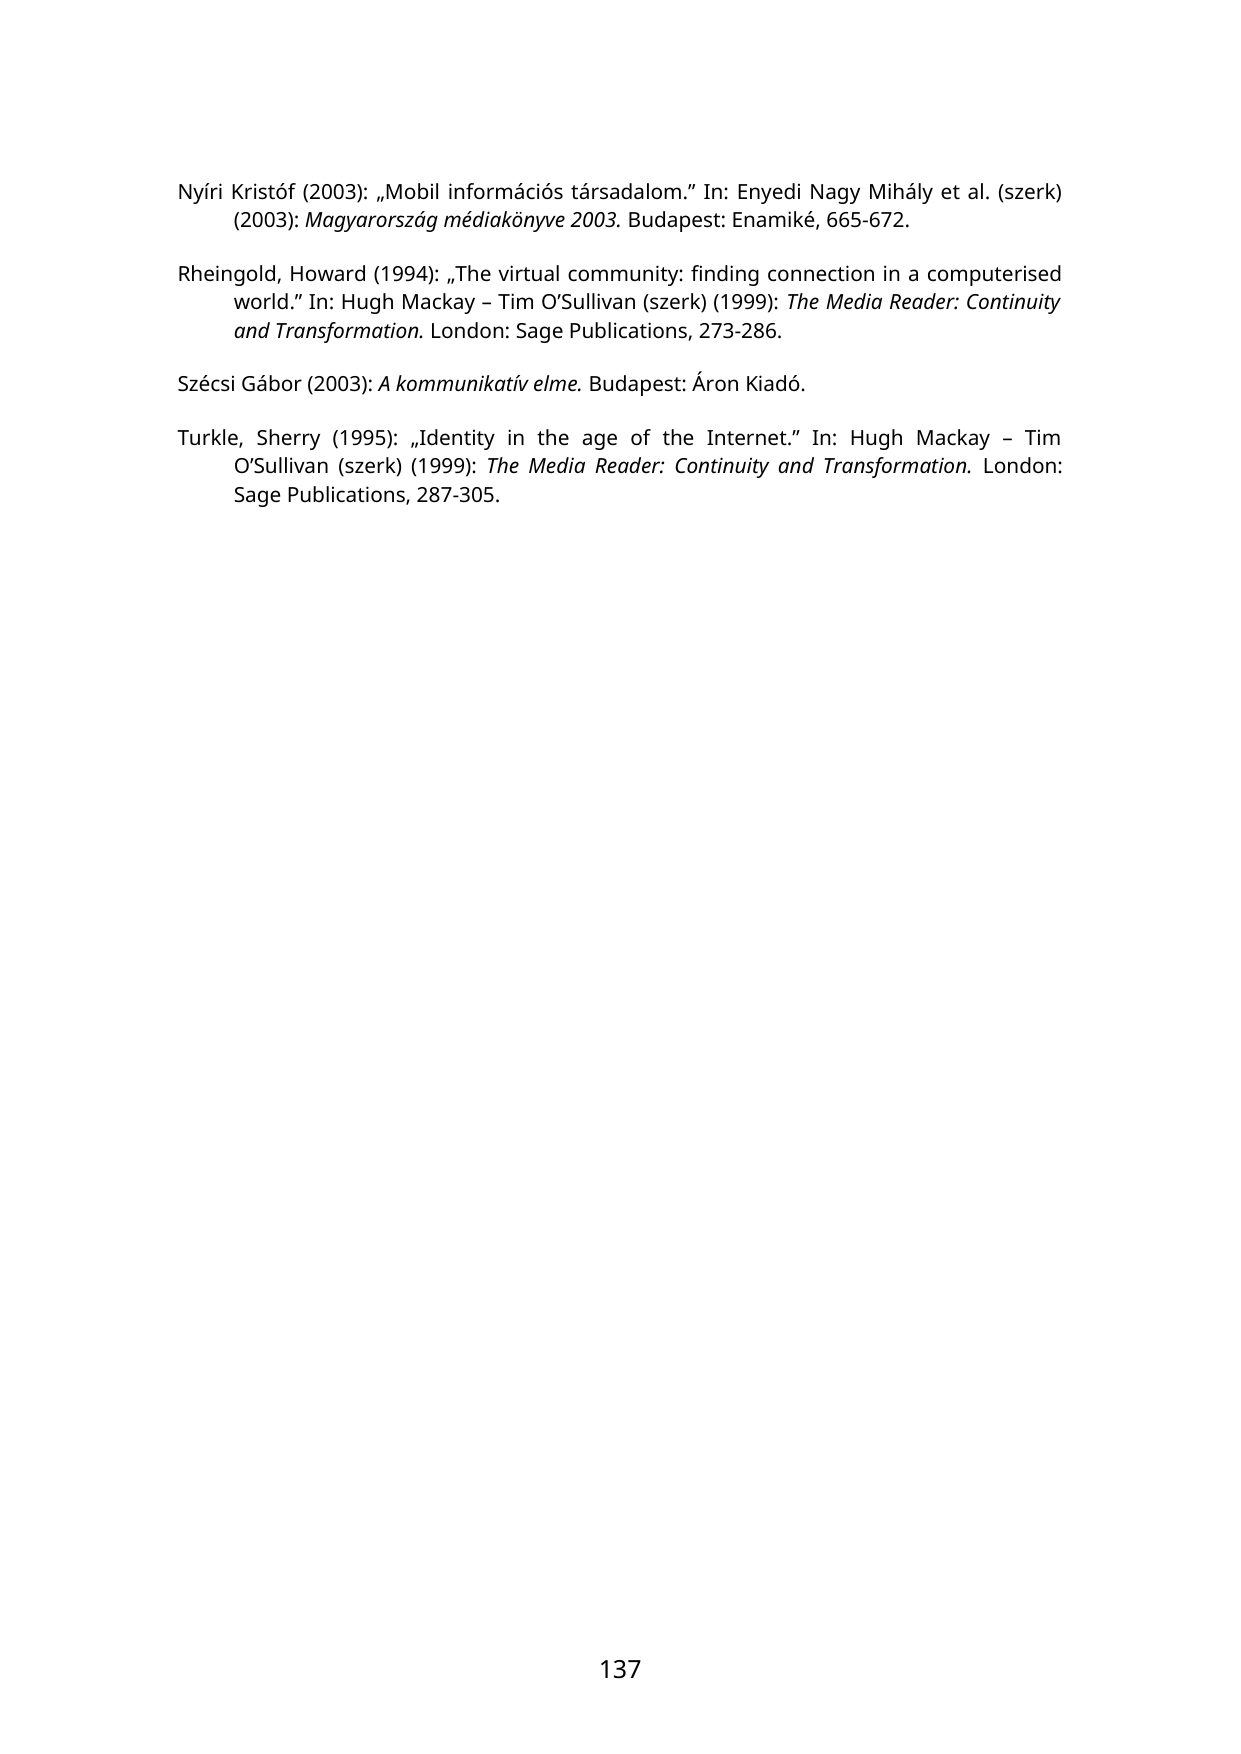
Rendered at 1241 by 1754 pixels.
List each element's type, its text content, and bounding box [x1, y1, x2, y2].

text Turkle, Sherry (1995): „Identity in the age of the Internet.” In: Hugh Mackay – Tim O’Sullivan (szerk) (1999): The Media Reader: Continuity and Transformation. London: Sage Publications, 287-305. [177, 423, 1063, 508]
text Rheingold, Howard (1994): „The virtual community: finding connection in a computerised world.” In: Hugh Mackay – Tim O’Sullivan (szerk) (1999): The Media Reader: Continuity and Transformation. London: Sage Publications, 273-286. [177, 259, 1063, 344]
text Nyíri Kristóf (2003): „Mobil információs társadalom.” In: Enyedi Nagy Mihály et al. (szerk) (2003): Magyarország médiakönyve 2003. Budapest: Enamiké, 665-672. [177, 177, 1063, 234]
text Szécsi Gábor (2003): A kommunikatív elme. Budapest: Áron Kiadó. [177, 369, 1063, 398]
